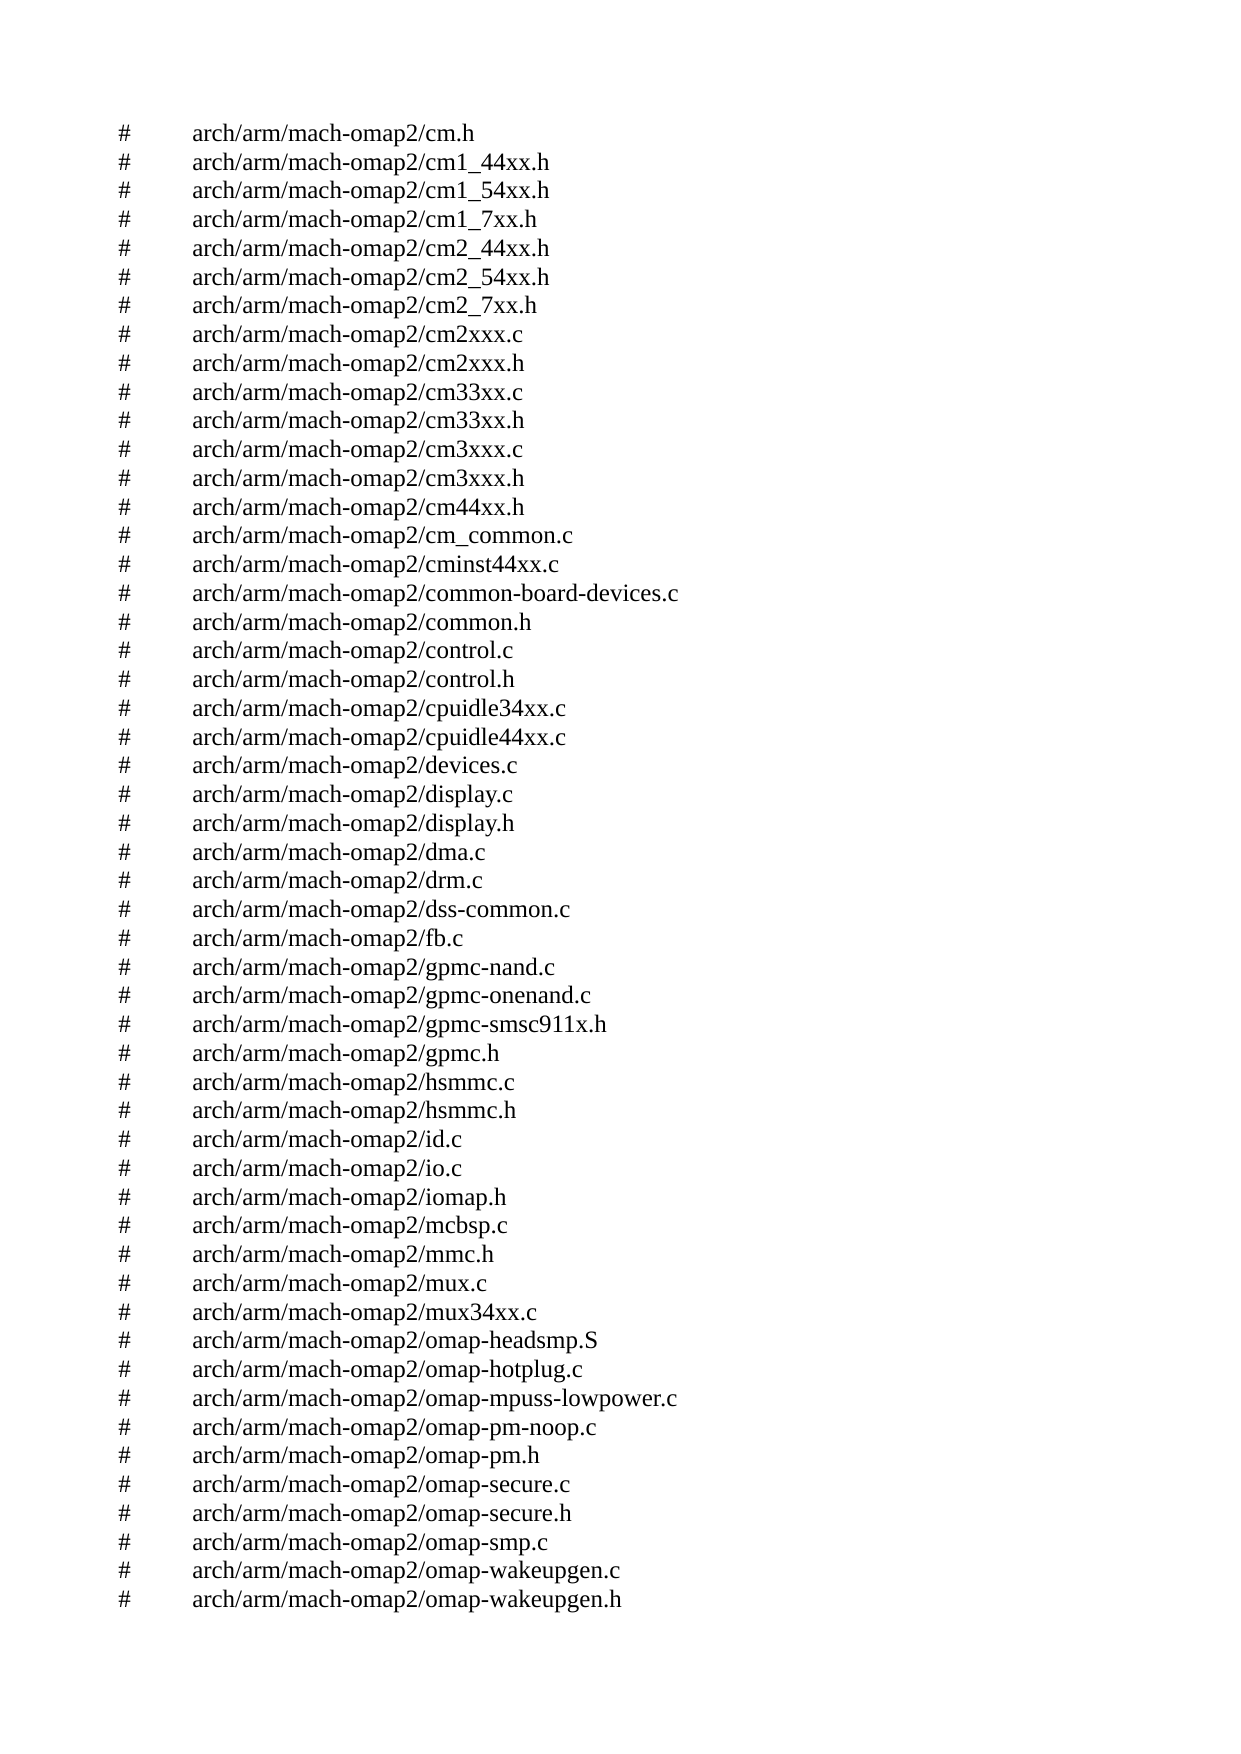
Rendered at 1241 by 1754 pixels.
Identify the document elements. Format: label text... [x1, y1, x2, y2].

text # arch/arm/mach-omap2/id.c [118, 1124, 1122, 1153]
text # arch/arm/mach-omap2/omap-secure.c [118, 1469, 1122, 1498]
text # arch/arm/mach-omap2/omap-hotplug.c [118, 1354, 1122, 1383]
text # arch/arm/mach-omap2/mux.c [118, 1268, 1122, 1297]
text # arch/arm/mach-omap2/display.h [118, 808, 1122, 837]
text # arch/arm/mach-omap2/dss-common.c [118, 894, 1122, 923]
text # arch/arm/mach-omap2/cm2_54xx.h [118, 262, 1122, 291]
text # arch/arm/mach-omap2/gpmc-onenand.c [118, 981, 1122, 1009]
text # arch/arm/mach-omap2/cm2_7xx.h [118, 291, 1122, 319]
text # arch/arm/mach-omap2/cm2xxx.h [118, 348, 1122, 377]
text # arch/arm/mach-omap2/cminst44xx.c [118, 549, 1122, 578]
text # arch/arm/mach-omap2/display.c [118, 779, 1122, 808]
text # arch/arm/mach-omap2/cm.h [118, 118, 1122, 147]
text # arch/arm/mach-omap2/io.c [118, 1153, 1122, 1182]
text # arch/arm/mach-omap2/omap-mpuss-lowpower.c [118, 1383, 1122, 1412]
text # arch/arm/mach-omap2/devices.c [118, 751, 1122, 779]
text # arch/arm/mach-omap2/dma.c [118, 837, 1122, 866]
text # arch/arm/mach-omap2/cm1_44xx.h [118, 147, 1122, 176]
text # arch/arm/mach-omap2/gpmc-smsc911x.h [118, 1009, 1122, 1038]
text # arch/arm/mach-omap2/iomap.h [118, 1182, 1122, 1211]
text # arch/arm/mach-omap2/control.h [118, 664, 1122, 693]
text # arch/arm/mach-omap2/cm1_7xx.h [118, 204, 1122, 233]
text # arch/arm/mach-omap2/omap-wakeupgen.h [118, 1584, 1122, 1613]
text # arch/arm/mach-omap2/gpmc-nand.c [118, 952, 1122, 981]
text # arch/arm/mach-omap2/cpuidle44xx.c [118, 722, 1122, 751]
text # arch/arm/mach-omap2/drm.c [118, 866, 1122, 894]
text # arch/arm/mach-omap2/cpuidle34xx.c [118, 693, 1122, 722]
text # arch/arm/mach-omap2/cm33xx.c [118, 377, 1122, 406]
text # arch/arm/mach-omap2/omap-headsmp.S [118, 1326, 1122, 1354]
text # arch/arm/mach-omap2/mmc.h [118, 1239, 1122, 1268]
text # arch/arm/mach-omap2/omap-wakeupgen.c [118, 1556, 1122, 1584]
text # arch/arm/mach-omap2/mcbsp.c [118, 1211, 1122, 1239]
text # arch/arm/mach-omap2/cm2xxx.c [118, 319, 1122, 348]
text # arch/arm/mach-omap2/omap-secure.h [118, 1498, 1122, 1527]
text # arch/arm/mach-omap2/common-board-devices.c [118, 578, 1122, 607]
text # arch/arm/mach-omap2/hsmmc.c [118, 1067, 1122, 1096]
text # arch/arm/mach-omap2/cm1_54xx.h [118, 176, 1122, 204]
text # arch/arm/mach-omap2/common.h [118, 607, 1122, 636]
text # arch/arm/mach-omap2/mux34xx.c [118, 1297, 1122, 1326]
text # arch/arm/mach-omap2/cm3xxx.c [118, 434, 1122, 463]
text # arch/arm/mach-omap2/omap-smp.c [118, 1527, 1122, 1556]
text # arch/arm/mach-omap2/cm33xx.h [118, 406, 1122, 434]
text # arch/arm/mach-omap2/control.c [118, 636, 1122, 664]
text # arch/arm/mach-omap2/cm3xxx.h [118, 463, 1122, 492]
text # arch/arm/mach-omap2/fb.c [118, 923, 1122, 952]
text # arch/arm/mach-omap2/cm_common.c [118, 521, 1122, 549]
text # arch/arm/mach-omap2/cm2_44xx.h [118, 233, 1122, 262]
text # arch/arm/mach-omap2/omap-pm-noop.c [118, 1412, 1122, 1441]
text # arch/arm/mach-omap2/omap-pm.h [118, 1441, 1122, 1469]
text # arch/arm/mach-omap2/hsmmc.h [118, 1096, 1122, 1124]
text # arch/arm/mach-omap2/cm44xx.h [118, 492, 1122, 521]
text # arch/arm/mach-omap2/gpmc.h [118, 1038, 1122, 1067]
